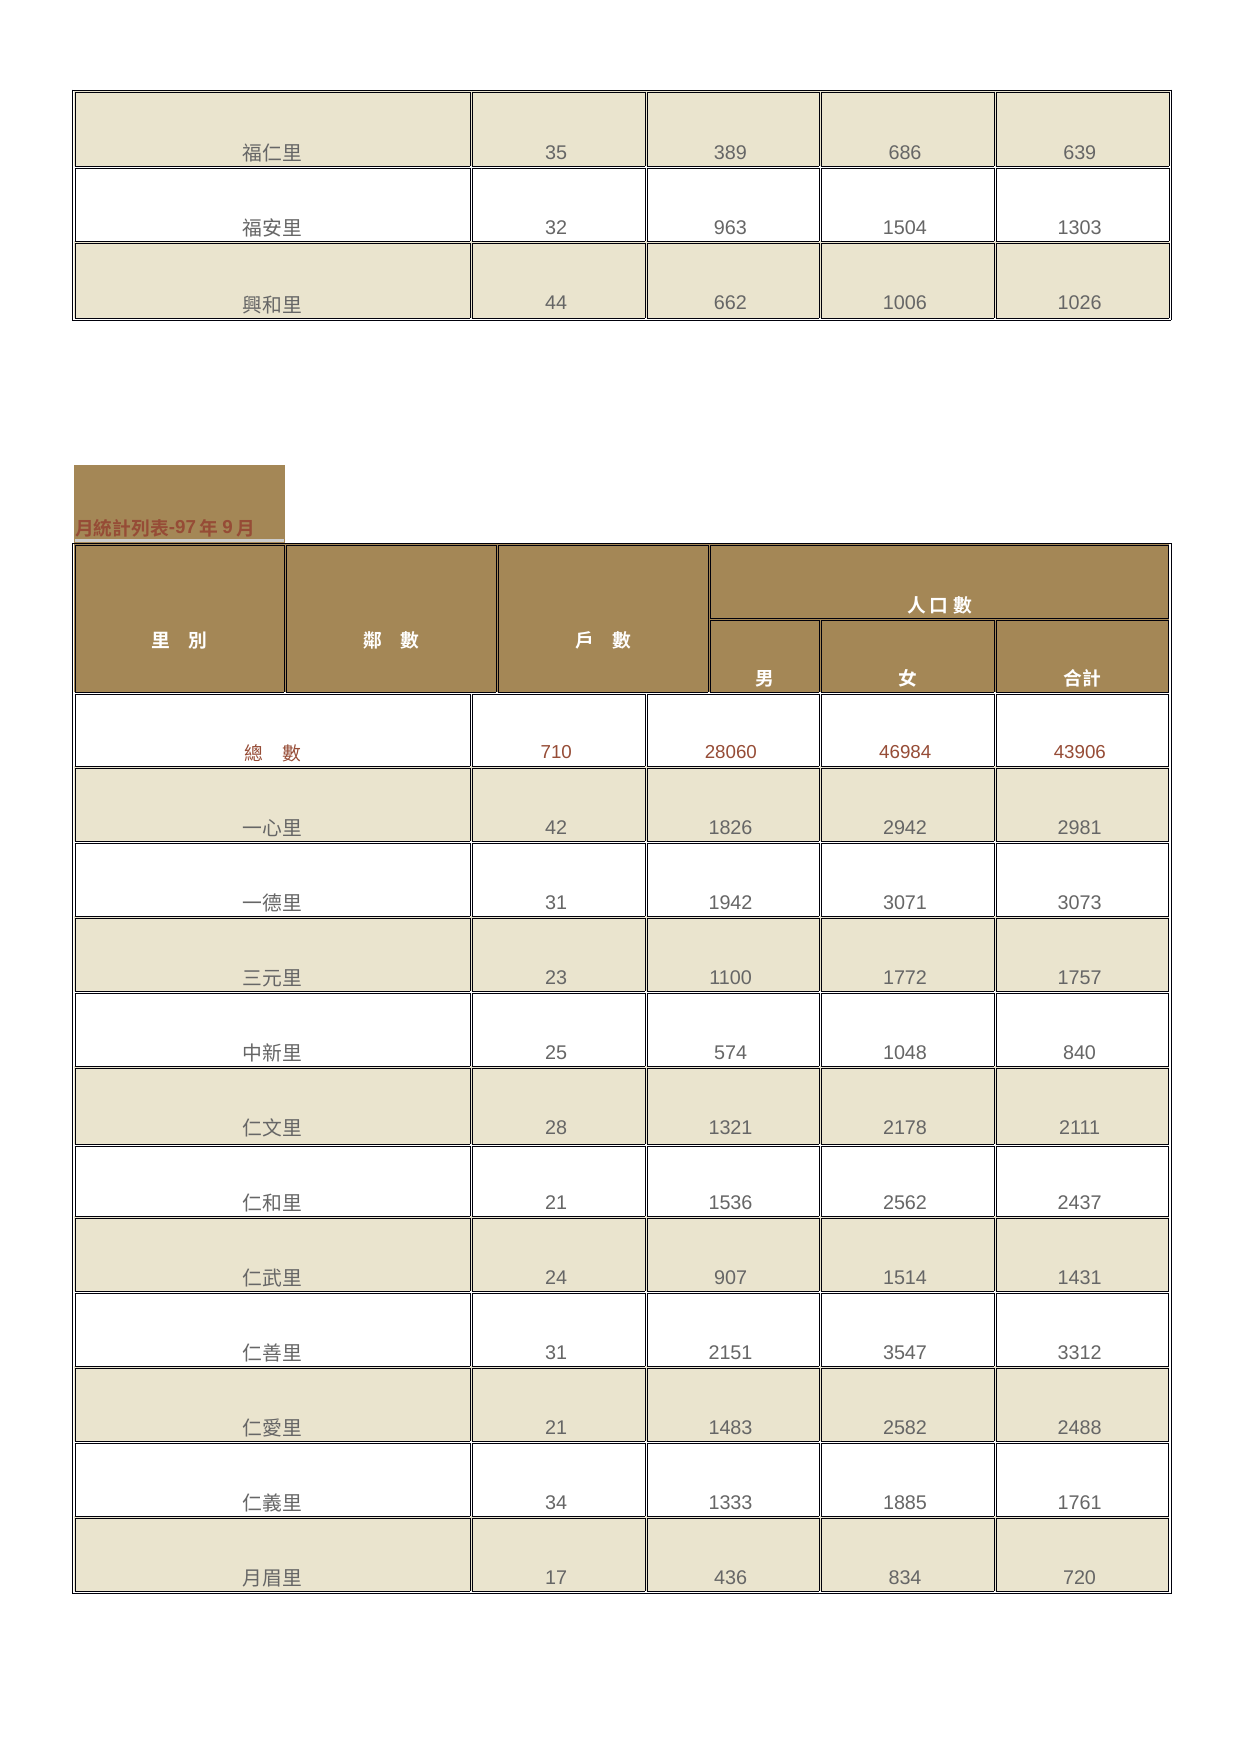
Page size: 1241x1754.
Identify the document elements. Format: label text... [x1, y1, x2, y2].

table_cell 25 [473, 994, 645, 1066]
table_cell 840 [997, 994, 1168, 1066]
table_cell 女 [822, 621, 994, 692]
table_cell 1321 [648, 1069, 819, 1144]
table_cell 仁義里 [76, 1444, 470, 1516]
table_cell 2111 [997, 1069, 1168, 1144]
table_cell 720 [997, 1519, 1168, 1591]
table_cell 1483 [648, 1369, 819, 1441]
table_cell 2151 [648, 1294, 819, 1366]
table_cell 389 [648, 93, 819, 166]
table_cell 21 [473, 1147, 645, 1216]
table_cell 3071 [822, 844, 994, 916]
table_cell 639 [997, 93, 1169, 166]
table_cell 28 [473, 1069, 645, 1144]
table_cell 574 [648, 994, 819, 1066]
table_cell 1885 [822, 1444, 994, 1516]
table_cell 436 [648, 1519, 819, 1591]
table_cell 43906 [997, 695, 1168, 766]
table_cell 3547 [822, 1294, 994, 1366]
table_cell 男 [711, 621, 819, 692]
table_cell 中新里 [76, 994, 470, 1066]
table_cell 32 [473, 169, 645, 241]
table_cell 963 [648, 169, 819, 241]
table_cell 17 [473, 1519, 645, 1591]
table_cell 34 [473, 1444, 645, 1516]
table_cell 戶 數 [499, 546, 708, 692]
table_cell 44 [473, 244, 645, 318]
table_cell 1026 [997, 244, 1169, 318]
table_cell 1504 [822, 169, 994, 241]
table_cell 仁善里 [76, 1294, 470, 1366]
table_cell 834 [822, 1519, 994, 1591]
table_header 月統計列表-97年9月 [74, 465, 285, 543]
table_cell 1826 [648, 769, 819, 841]
table_cell 月眉里 [76, 1519, 470, 1591]
table_cell 3073 [997, 844, 1168, 916]
table_cell 福仁里 [76, 93, 470, 166]
table_cell 仁愛里 [76, 1369, 470, 1441]
table_cell 21 [473, 1369, 645, 1441]
table_cell 仁和里 [76, 1147, 470, 1216]
table_cell 仁文里 [76, 1069, 470, 1144]
table_cell 35 [473, 93, 645, 166]
table_cell 2437 [997, 1147, 1168, 1216]
table_cell 一心里 [76, 769, 470, 841]
table_cell 907 [648, 1219, 819, 1291]
table_cell 三元里 [76, 919, 470, 991]
table_cell 42 [473, 769, 645, 841]
table_cell 1303 [997, 169, 1169, 241]
table_cell 一德里 [76, 844, 470, 916]
table_cell 686 [822, 93, 994, 166]
table_cell 662 [648, 244, 819, 318]
table_cell 1333 [648, 1444, 819, 1516]
table_cell 1757 [997, 919, 1168, 991]
table_cell 1100 [648, 919, 819, 991]
table_cell 1048 [822, 994, 994, 1066]
table_cell 1536 [648, 1147, 819, 1216]
table_cell 1431 [997, 1219, 1168, 1291]
table_cell 710 [473, 695, 645, 766]
table_cell 1761 [997, 1444, 1168, 1516]
table_cell 23 [473, 919, 645, 991]
table_cell 福安里 [76, 169, 470, 241]
table_cell 興和里 [76, 244, 470, 318]
table_cell 24 [473, 1219, 645, 1291]
table_cell 人 口 數 [711, 546, 1168, 618]
table_cell 鄰 數 [287, 546, 496, 692]
table_cell 28060 [648, 695, 819, 766]
table_cell 2942 [822, 769, 994, 841]
table_cell 2582 [822, 1369, 994, 1441]
table_cell 2488 [997, 1369, 1168, 1441]
table_cell 合計 [997, 621, 1168, 692]
table_cell 2178 [822, 1069, 994, 1144]
table_cell 2562 [822, 1147, 994, 1216]
table_cell 3312 [997, 1294, 1168, 1366]
table_cell 總 數 [76, 695, 470, 766]
table_cell 46984 [822, 695, 994, 766]
table_cell 31 [473, 844, 645, 916]
table_cell 1942 [648, 844, 819, 916]
table_cell 2981 [997, 769, 1168, 841]
table_cell 31 [473, 1294, 645, 1366]
table_cell 仁武里 [76, 1219, 470, 1291]
table_cell 1772 [822, 919, 994, 991]
table_cell 里 別 [76, 546, 284, 692]
table_cell 1006 [822, 244, 994, 318]
table_cell 1514 [822, 1219, 994, 1291]
